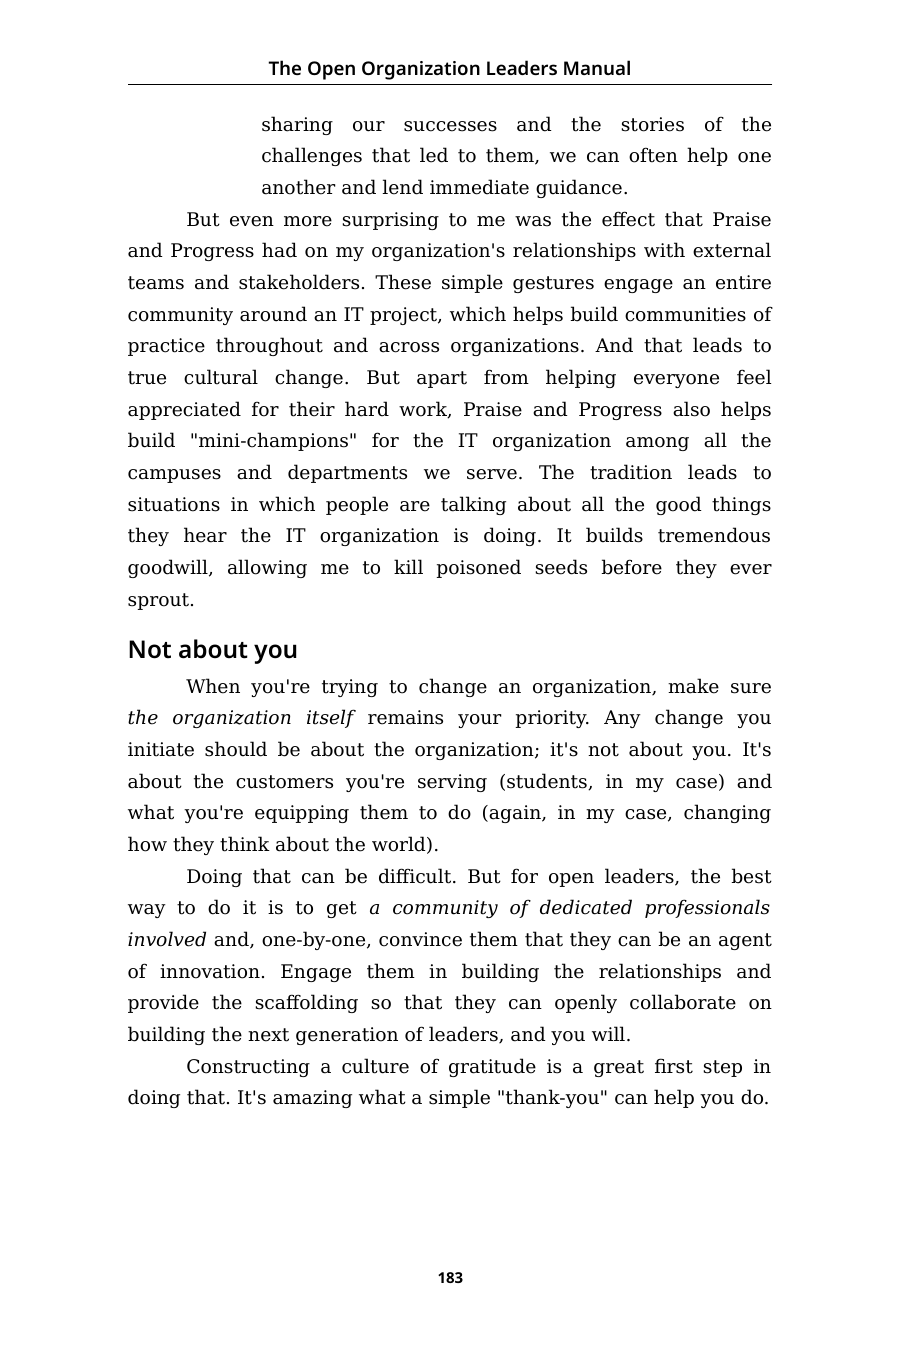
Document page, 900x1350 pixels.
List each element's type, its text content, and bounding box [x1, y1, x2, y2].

subtitle Not about you [127, 636, 772, 664]
text But even more surprising to me was the effect that Praise and Progress had on my organization's relationships with external teams and stakeholders. These simple gestures engage an entire community around an IT project, which helps build communities of practice throughout and across organizations. And that leads to true cultural change. But apart from helping everyone feel appreciated for their hard work, Praise and Progress also helps build "mini-champions" for the IT organization among all the campuses and departments we serve. The tradition leads to situations in which people are talking about all the good things they hear the IT organization is doing. It builds tremendous goodwill, allowing me to kill poisoned seeds before they ever sprout. [127, 209, 772, 611]
list sharing our successes and the stories of the challenges that led to them, we can often help one another and lend immediate guidance. [223, 114, 772, 199]
text Constructing a culture of gratitude is a great first step in doing that. It's amazing what a simple "thank-you" can help you do. [127, 1056, 772, 1109]
text Doing that can be difficult. But for open leaders, the best way to do it is to get a community of dedicated professionals involved and, one-by-one, convince them that they can be an agent of innovation. Engage them in building the relationships and provide the scaffolding so that they can openly collaborate on building the next generation of leaders, and you will. [127, 866, 772, 1046]
text When you're trying to change an organization, make sure the organization itself remains your priority. Any change you initiate should be about the organization; it's not about you. It's about the customers you're serving (students, in my case) and what you're equipping them to do (again, in my case, changing how they think about the world). [127, 676, 772, 856]
